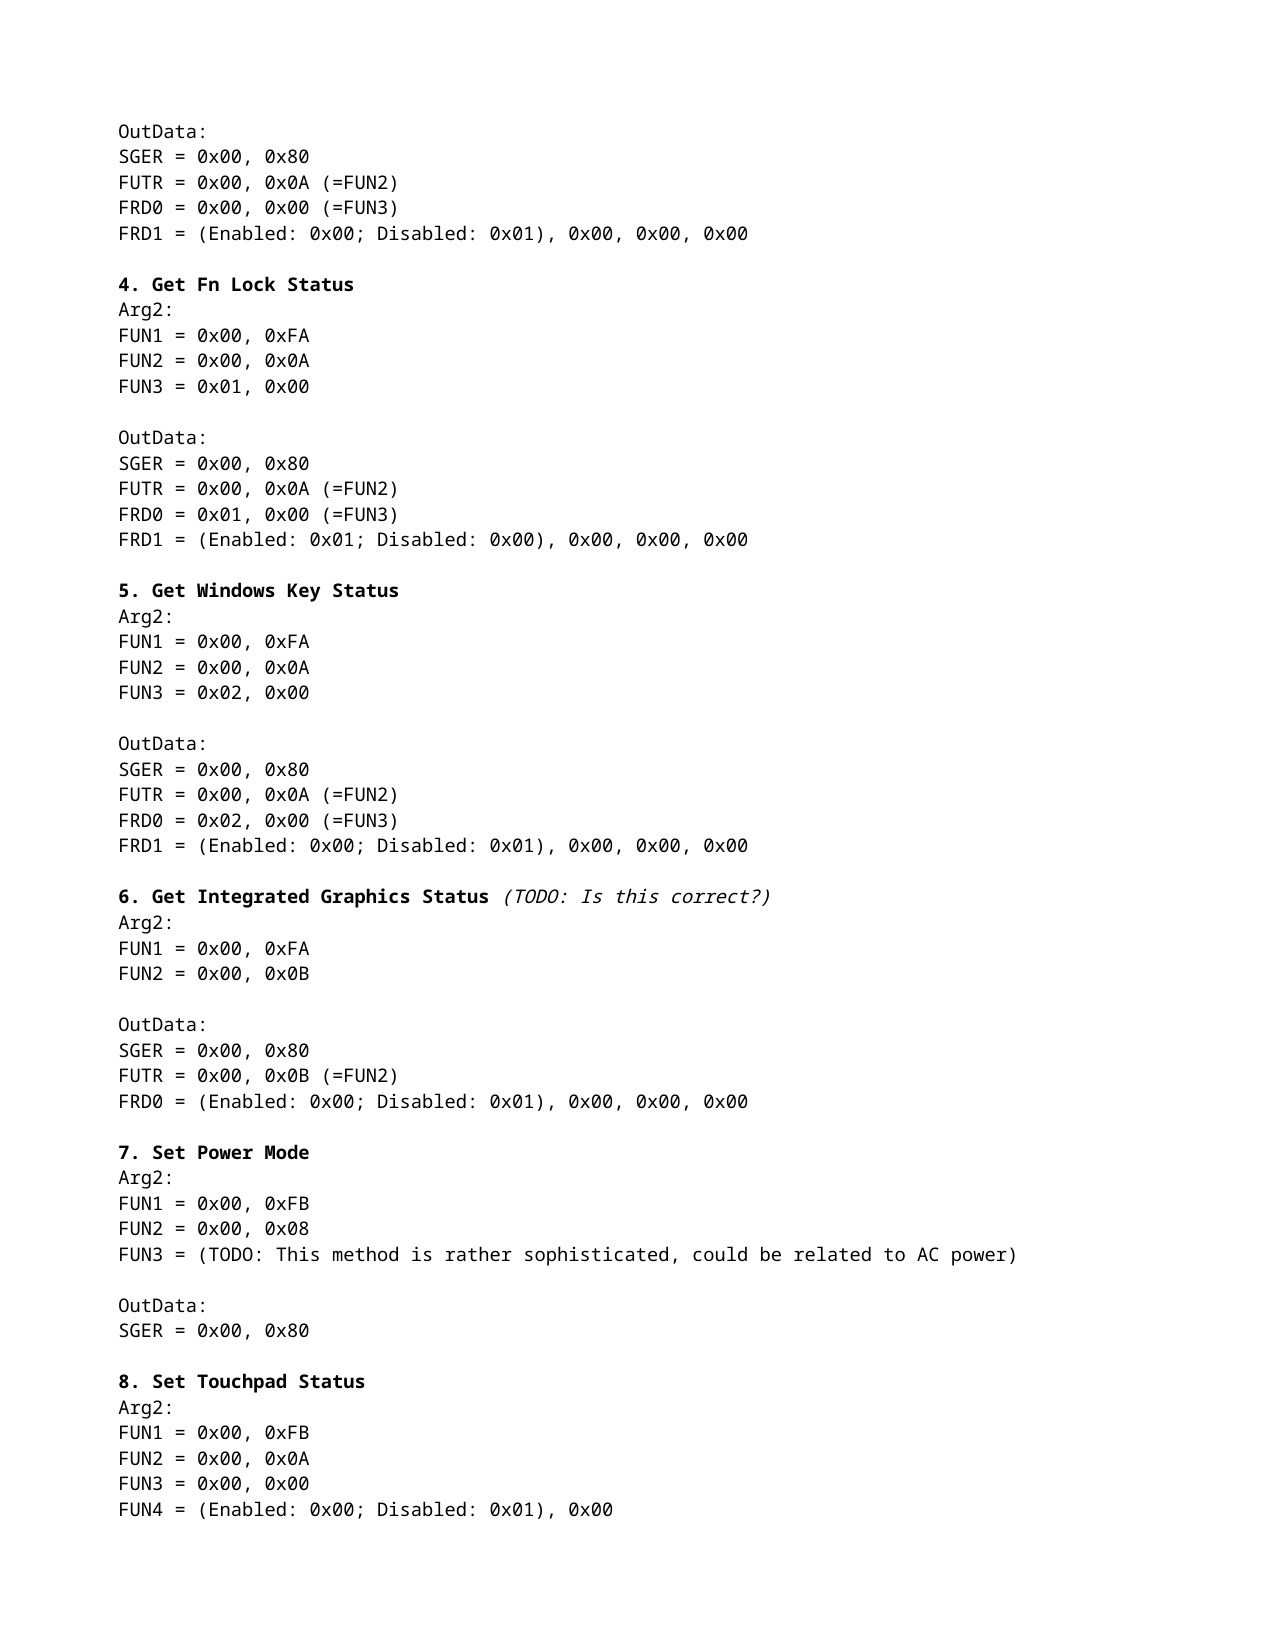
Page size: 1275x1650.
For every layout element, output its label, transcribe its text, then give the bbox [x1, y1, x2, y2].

text Arg2: [118, 909, 1157, 935]
text FUTR = 0x00, 0x0B (=FUN2) [118, 1062, 1157, 1088]
text FUN1 = 0x00, 0xFA [118, 628, 1157, 654]
text 7. Set Power Mode [118, 1139, 1157, 1164]
text OutData: [118, 731, 1157, 756]
text 4. Get Fn Lock Status [118, 271, 1157, 297]
text FRD1 = (Enabled: 0x01; Disabled: 0x00), 0x00, 0x00, 0x00 [118, 526, 1157, 552]
text OutData: [118, 1292, 1157, 1318]
text FUN1 = 0x00, 0xFB [118, 1190, 1157, 1216]
text SGER = 0x00, 0x80 [118, 756, 1157, 782]
text Arg2: [118, 297, 1157, 322]
text FUN4 = (Enabled: 0x00; Disabled: 0x01), 0x00 [118, 1496, 1157, 1522]
text FUN3 = 0x00, 0x00 [118, 1471, 1157, 1496]
text OutData: [118, 118, 1157, 144]
text FRD0 = 0x01, 0x00 (=FUN3) [118, 501, 1157, 526]
text FRD0 = (Enabled: 0x00; Disabled: 0x01), 0x00, 0x00, 0x00 [118, 1088, 1157, 1113]
text FUN2 = 0x00, 0x0A [118, 654, 1157, 679]
text Arg2: [118, 603, 1157, 628]
text FRD1 = (Enabled: 0x00; Disabled: 0x01), 0x00, 0x00, 0x00 [118, 833, 1157, 858]
text FUTR = 0x00, 0x0A (=FUN2) [118, 475, 1157, 501]
text Arg2: [118, 1394, 1157, 1420]
text FUTR = 0x00, 0x0A (=FUN2) [118, 782, 1157, 807]
text FUN1 = 0x00, 0xFB [118, 1420, 1157, 1445]
text FUTR = 0x00, 0x0A (=FUN2) [118, 169, 1157, 195]
text FUN2 = 0x00, 0x0A [118, 348, 1157, 373]
text FUN1 = 0x00, 0xFA [118, 935, 1157, 960]
text FUN2 = 0x00, 0x08 [118, 1216, 1157, 1241]
text SGER = 0x00, 0x80 [118, 1037, 1157, 1062]
text 5. Get Windows Key Status [118, 577, 1157, 603]
text FRD0 = 0x00, 0x00 (=FUN3) [118, 195, 1157, 220]
text OutData: [118, 1011, 1157, 1037]
text FUN3 = 0x02, 0x00 [118, 679, 1157, 705]
text FRD1 = (Enabled: 0x00; Disabled: 0x01), 0x00, 0x00, 0x00 [118, 220, 1157, 246]
text SGER = 0x00, 0x80 [118, 450, 1157, 475]
text Arg2: [118, 1164, 1157, 1190]
text FUN2 = 0x00, 0x0A [118, 1445, 1157, 1471]
text FUN2 = 0x00, 0x0B [118, 960, 1157, 986]
text FUN1 = 0x00, 0xFA [118, 322, 1157, 348]
text 8. Set Touchpad Status [118, 1369, 1157, 1394]
text OutData: [118, 424, 1157, 450]
text FRD0 = 0x02, 0x00 (=FUN3) [118, 807, 1157, 833]
text SGER = 0x00, 0x80 [118, 144, 1157, 169]
text FUN3 = (TODO: This method is rather sophisticated, could be related to AC power) [118, 1241, 1157, 1267]
text FUN3 = 0x01, 0x00 [118, 373, 1157, 399]
text 6. Get Integrated Graphics Status (TODO: Is this correct?) [118, 884, 1157, 909]
text SGER = 0x00, 0x80 [118, 1318, 1157, 1343]
